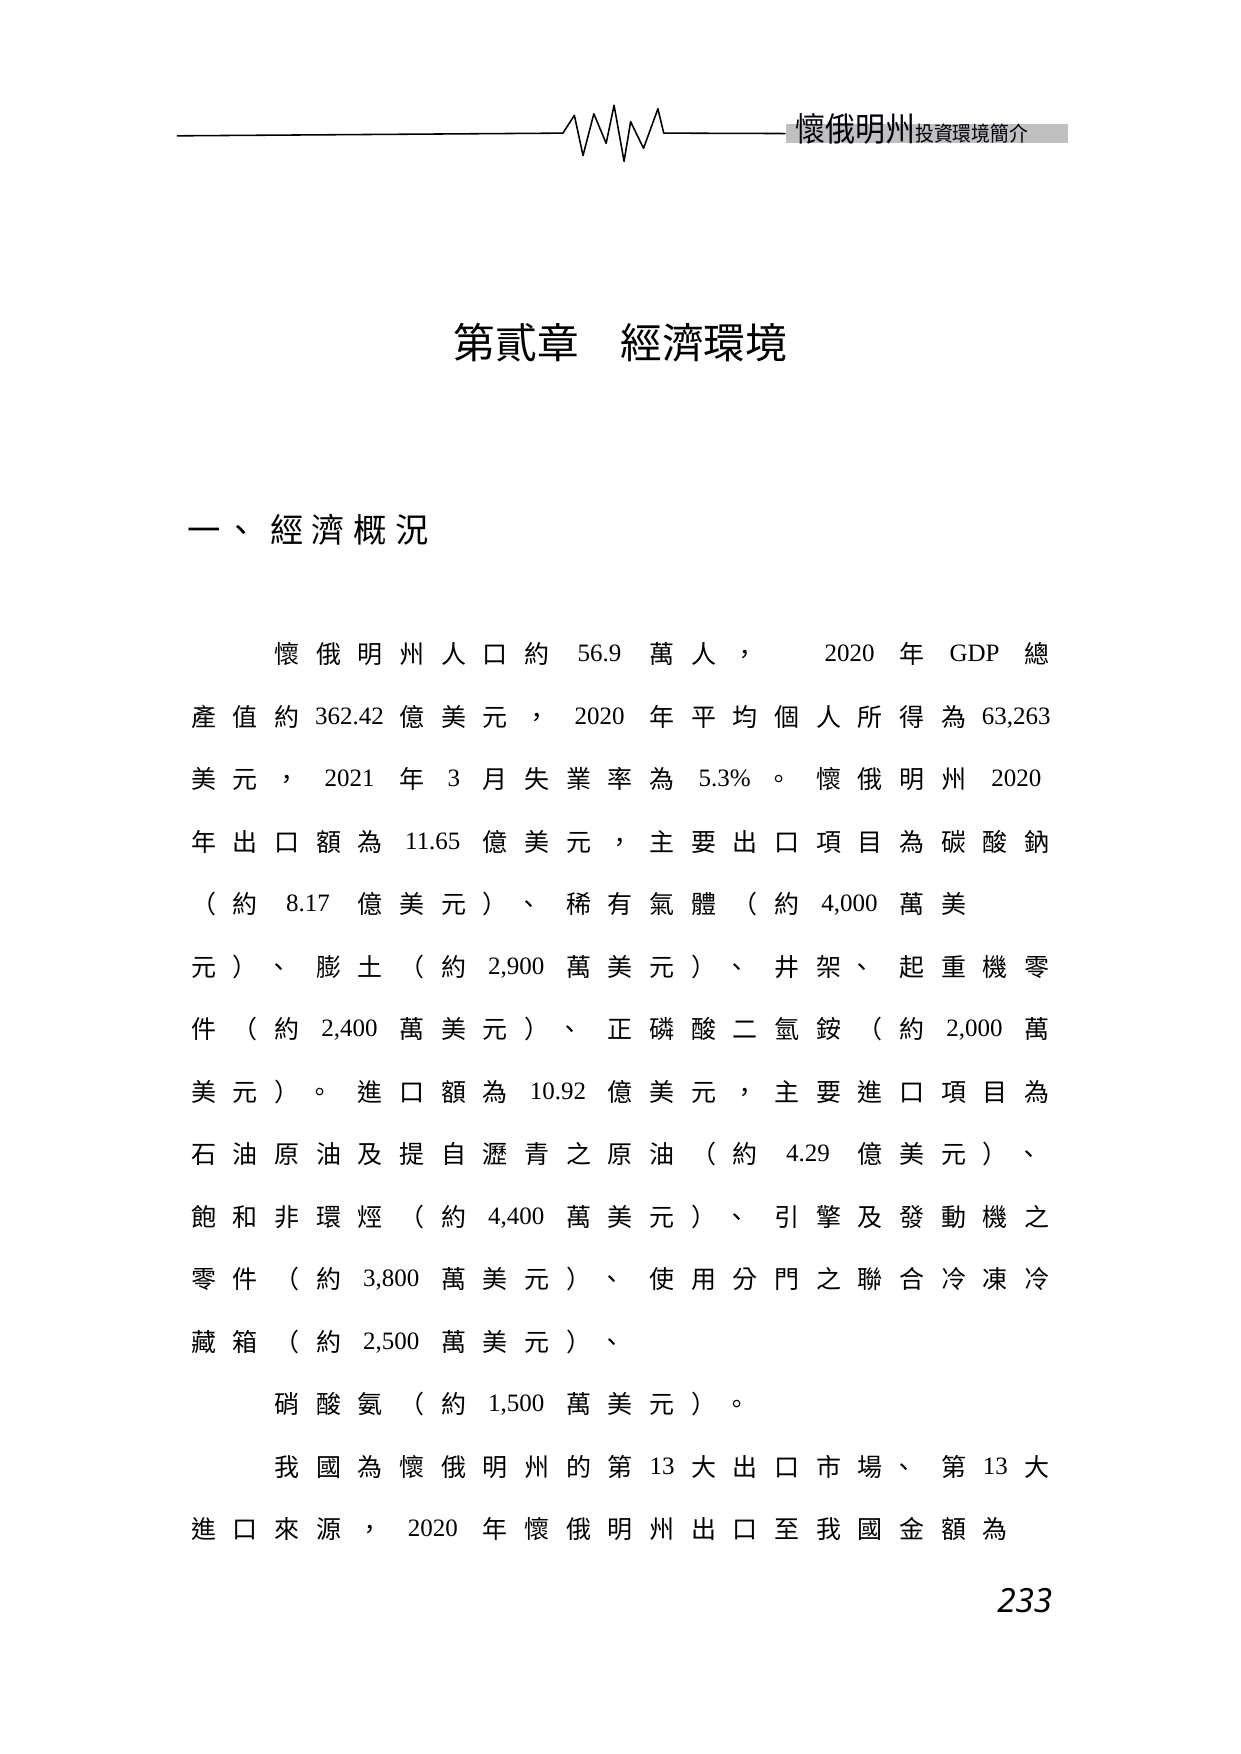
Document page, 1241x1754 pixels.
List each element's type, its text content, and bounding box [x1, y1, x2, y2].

text 硝酸氨（約1,500萬美元）。 [183, 1361, 1058, 1424]
text 懷俄明州人口約56.9萬人， 2020年GDP總產值約362.42億美元，2020年平均個人所得為63,263美元，2021年3月失業率為5.3%。懷俄明州2020年出口額為11.65億美元，主要出口項目為碳酸鈉（約8.17億美元）、稀有氣體（約4,000萬美元）、膨土（約2,900萬美元）、井架、起重機零件（約2,400萬美元）、正磷酸二氫銨（約2,000萬美元）。進口額為10.92億美元，主要進口項目為石油原油及提自瀝青之原油（約4.29億美元）、飽和非環烴（約4,400萬美元）、引擎及發動機之零件（約3,800萬美元）、使用分門之聯合冷凍冷藏箱（約2,500萬美元）、 [183, 611, 1058, 1361]
text 我國為懷俄明州的第13大出口市場、第13大進口來源，2020年懷俄明州出口至我國金額為 [183, 1424, 1058, 1549]
text 一、經濟概況 [183, 486, 1058, 549]
text 第貳章 經濟環境 [183, 299, 1058, 361]
